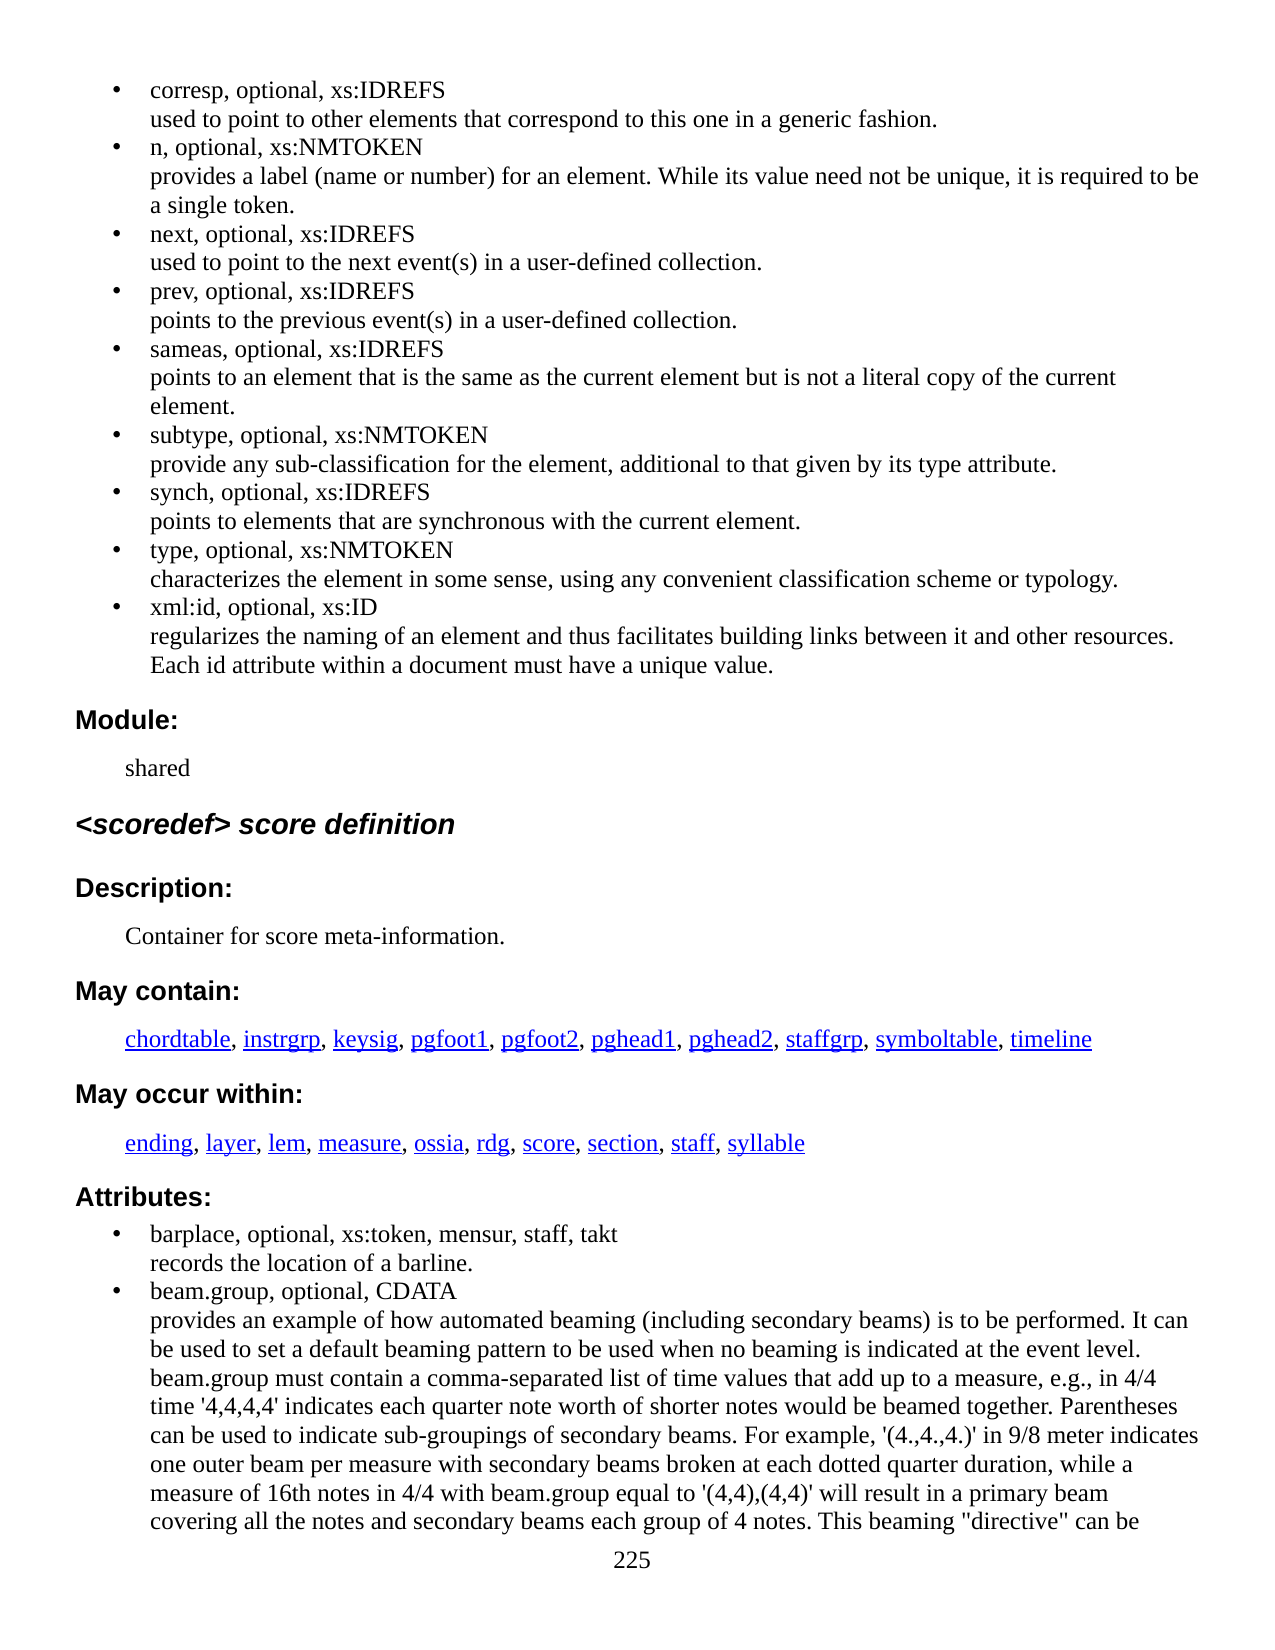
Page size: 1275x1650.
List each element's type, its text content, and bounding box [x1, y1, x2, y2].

list corresp, optional, xs:IDREFS used to point to other elements that correspond to this one in a generic fashion. [112, 75, 1200, 132]
list synch, optional, xs:IDREFS points to elements that are synchronous with the current element. [112, 477, 1200, 535]
list xml:id, optional, xs:ID regularizes the naming of an element and thus facilitates building links between it and other resources. Each id attribute within a document must have a unique value. [112, 592, 1200, 679]
list sameas, optional, xs:IDREFS points to an element that is the same as the current element but is not a literal copy of the current element. [112, 334, 1200, 420]
subtitle <scoredef> score definition [75, 807, 1200, 841]
text ending, layer, lem, measure, ossia, rdg, score, section, staff, syllable [75, 1128, 1200, 1156]
list barplace, optional, xs:token, mensur, staff, takt records the location of a barline. [112, 1219, 1200, 1276]
list beam.group, optional, CDATA provides an example of how automated beaming (including secondary beams) is to be performed. It can be used to set a default beaming pattern to be used when no beaming is indicated at the event level. beam.group must contain a comma-separated list of time values that add up to a measure, e.g., in 4/4 time '4,4,4,4' indicates each quarter note worth of shorter notes would be beamed together. Parentheses can be used to indicate sub-groupings of secondary beams. For example, '(4.,4.,4.)' in 9/8 meter indicates one outer beam per measure with secondary beams broken at each dotted quarter duration, while a measure of 16th notes in 4/4 with beam.group equal to '(4,4),(4,4)' will result in a primary beam covering all the notes and secondary beams each group of 4 notes. This beaming "directive" can be [112, 1276, 1200, 1535]
subtitle Attributes: [75, 1181, 1200, 1213]
list n, optional, xs:NMTOKEN provides a label (name or number) for an element. While its value need not be unique, it is required to be a single token. [112, 132, 1200, 219]
text Container for score meta-information. [75, 921, 1200, 950]
subtitle Description: [75, 872, 1200, 903]
list subtype, optional, xs:NMTOKEN provide any sub-classification for the element, additional to that given by its type attribute. [112, 420, 1200, 477]
list type, optional, xs:NMTOKEN characterizes the element in some sense, using any convenient classification scheme or typology. [112, 535, 1200, 592]
subtitle Module: [75, 704, 1200, 735]
list prev, optional, xs:IDREFS points to the previous event(s) in a user-defined collection. [112, 276, 1200, 334]
subtitle May occur within: [75, 1078, 1200, 1109]
subtitle May contain: [75, 975, 1200, 1006]
text shared [75, 753, 1200, 782]
text chordtable, instrgrp, keysig, pgfoot1, pgfoot2, pghead1, pghead2, staffgrp, symboltable, timeline [75, 1024, 1200, 1053]
list next, optional, xs:IDREFS used to point to the next event(s) in a user-defined collection. [112, 219, 1200, 276]
